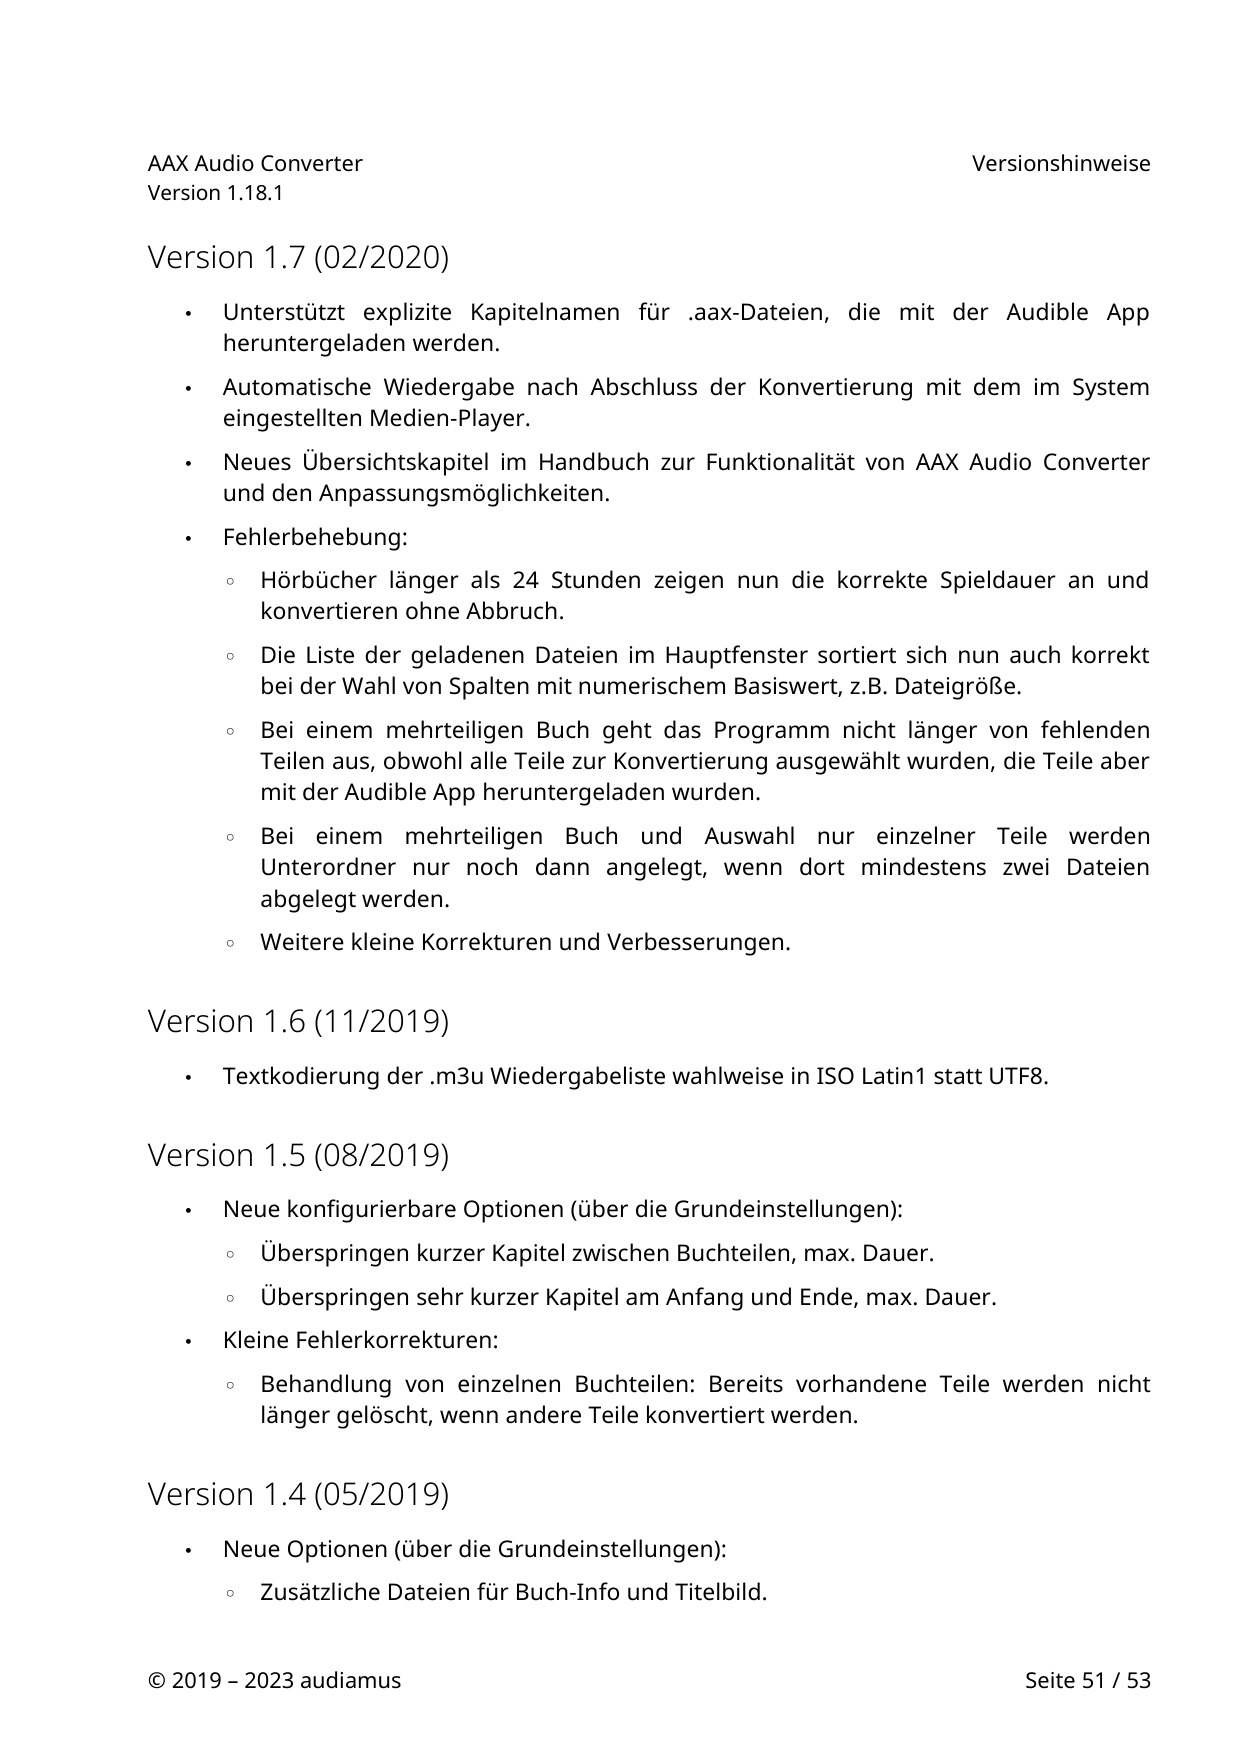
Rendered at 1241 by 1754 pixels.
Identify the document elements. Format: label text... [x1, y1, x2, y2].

subtitle Version 1.5 (08/2019) [148, 1133, 1152, 1176]
list Automatische Wiedergabe nach Abschluss der Konvertierung mit dem im System eingestellten Medien-Player. [185, 371, 1152, 433]
subtitle Version 1.7 (02/2020) [148, 235, 1152, 278]
list Behandlung von einzelnen Buchteilen: Bereits vorhandene Teile werden nicht länger gelöscht, wenn andere Teile konvertiert werden. [223, 1368, 1152, 1430]
list Kleine Fehlerkorrekturen: [185, 1324, 1152, 1355]
list Fehlerbehebung: [185, 520, 1152, 552]
list Bei einem mehrteiligen Buch geht das Programm nicht länger von fehlenden Teilen aus, obwohl alle Teile zur Konvertierung ausgewählt wurden, die Teile aber mit der Audible App heruntergeladen wurden. [223, 714, 1152, 808]
list Die Liste der geladenen Dateien im Hauptfenster sortiert sich nun auch korrekt bei der Wahl von Spalten mit numerischem Basiswert, z.B. Dateigröße. [223, 639, 1152, 701]
list Überspringen sehr kurzer Kapitel am Anfang und Ende, max. Dauer. [223, 1281, 1152, 1312]
list Weitere kleine Korrekturen und Verbesserungen. [223, 926, 1152, 957]
list Bei einem mehrteiligen Buch und Auswahl nur einzelner Teile werden Unterordner nur noch dann angelegt, wenn dort mindestens zwei Dateien abgelegt werden. [223, 820, 1152, 914]
subtitle Version 1.4 (05/2019) [148, 1472, 1152, 1515]
list Hörbücher länger als 24 Stunden zeigen nun die korrekte Spieldauer an und konvertieren ohne Abbruch. [223, 564, 1152, 627]
list Neue Optionen (über die Grundeinstellungen): [185, 1533, 1152, 1564]
subtitle Version 1.6 (11/2019) [148, 999, 1152, 1042]
list Textkodierung der .m3u Wiedergabeliste wahlweise in ISO Latin1 statt UTF8. [185, 1060, 1152, 1091]
list Unterstützt explizite Kapitelnamen für .aax-Dateien, die mit der Audible App heruntergeladen werden. [185, 296, 1152, 358]
list Überspringen kurzer Kapitel zwischen Buchteilen, max. Dauer. [223, 1237, 1152, 1268]
list Zusätzliche Dateien für Buch-Info und Titelbild. [223, 1576, 1152, 1607]
list Neue konfigurierbare Optionen (über die Grundeinstellungen): [185, 1193, 1152, 1224]
list Neues Übersichtskapitel im Handbuch zur Funktionalität von AAX Audio Converter und den Anpassungsmöglichkeiten. [185, 446, 1152, 508]
